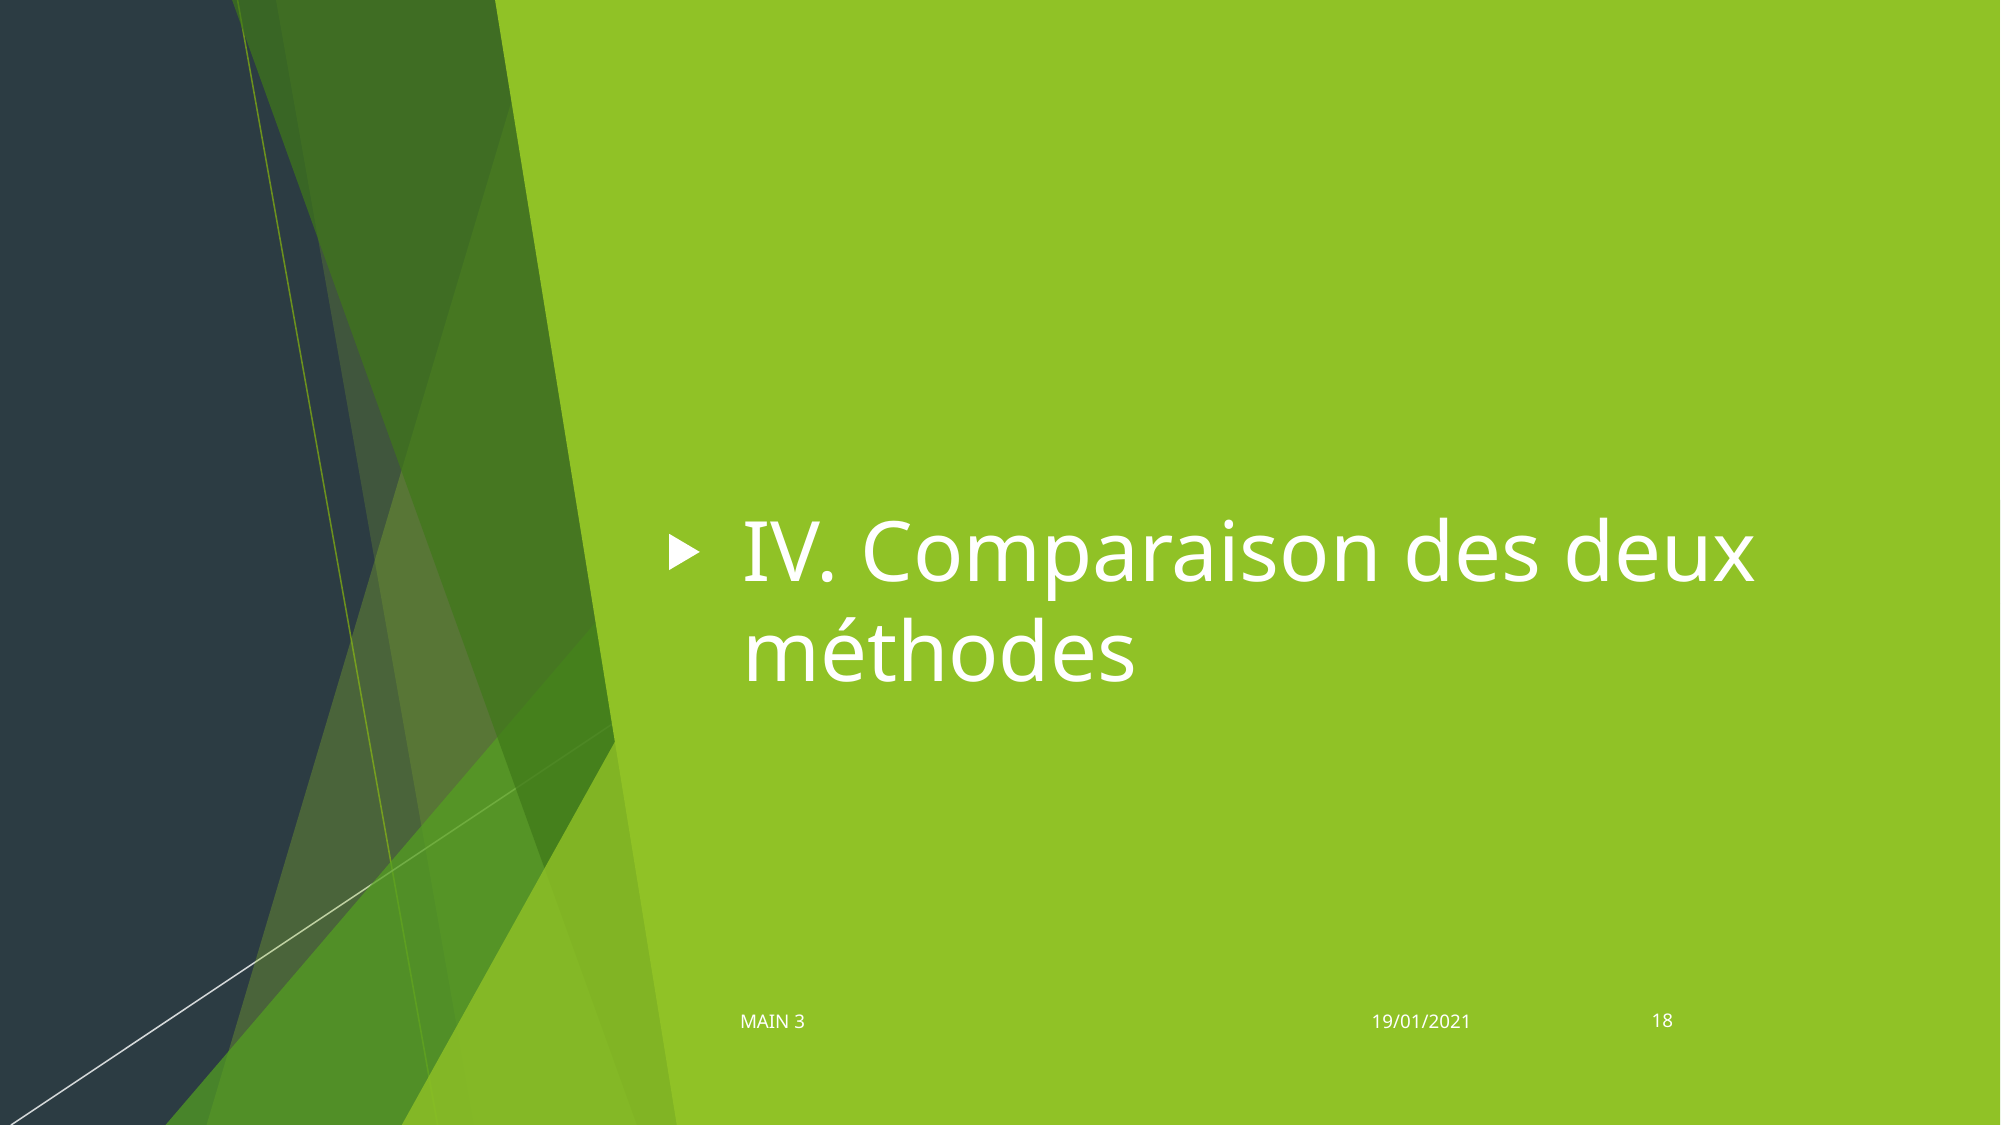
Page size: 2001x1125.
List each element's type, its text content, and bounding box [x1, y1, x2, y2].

title IV. Comparaison des deux méthodes [727, 237, 2000, 706]
text_box [0, 0, 2000, 1125]
text_box [1636, 991, 1749, 1051]
text_box MAIN 3 [724, 991, 1330, 1051]
text_box 19/01/2021 [1356, 991, 1559, 1051]
